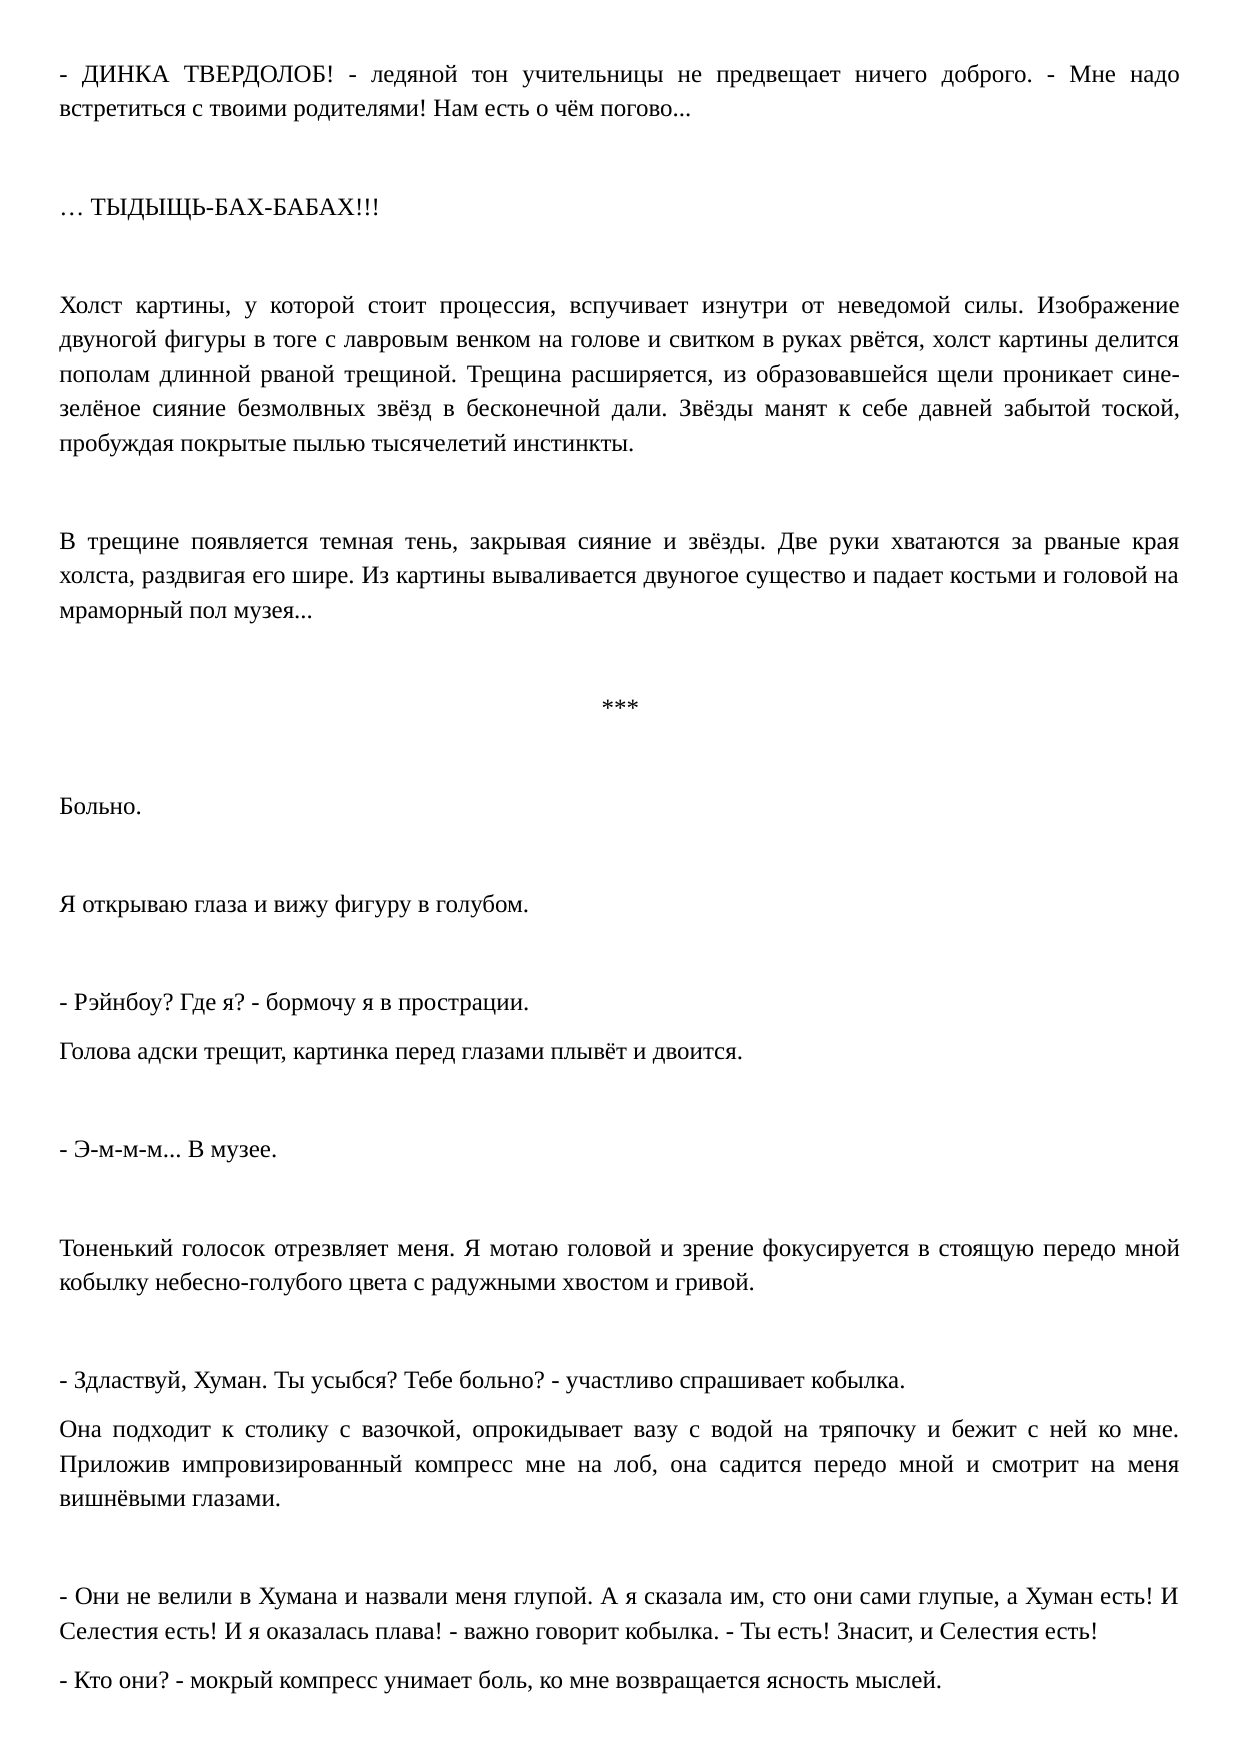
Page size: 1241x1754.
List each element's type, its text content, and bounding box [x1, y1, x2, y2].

text Тоненький голосок отрезвляет меня. Я мотаю головой и зрение фокусируется в стоящую передо мной кобылку небесно-голубого цвета с радужными хвостом и гривой. [59, 1233, 1181, 1296]
text - ДИНКА ТВЕРДОЛОБ! - ледяной тон учительницы не предвещает ничего доброго. - Мне надо встретиться с твоими родителями! Нам есть о чём погово... [59, 59, 1181, 122]
text … ТЫДЫЩЬ-БАХ-БАБАХ!!! [59, 192, 1181, 220]
text - Они не велили в Хумана и назвали меня глупой. А я сказала им, сто они сами глупые, а Хуман есть! И Селестия есть! И я оказалась плава! - важно говорит кобылка. - Ты есть! Знасит, и Селестия есть! [59, 1581, 1181, 1644]
text - Э-м-м-м... В музее. [59, 1134, 1181, 1163]
text *** [59, 693, 1181, 722]
text Больно. [59, 791, 1181, 820]
text - Кто они? - мокрый компресс унимает боль, ко мне возвращается ясность мыслей. [59, 1665, 1181, 1694]
text - Рэйнбоу? Где я? - бормочу я в прострации. [59, 987, 1181, 1016]
text Голова адски трещит, картинка перед глазами плывёт и двоится. [59, 1036, 1181, 1065]
text В трещине появляется темная тень, закрывая сияние и звёзды. Две руки хватаются за рваные края холста, раздвигая его шире. Из картины вываливается двуногое существо и падает костьми и головой на мраморный пол музея... [59, 526, 1181, 623]
text - Здластвуй, Хуман. Ты усыбся? Тебе больно? - участливо спрашивает кобылка. [59, 1365, 1181, 1394]
text Я открываю глаза и вижу фигуру в голубом. [59, 889, 1181, 918]
text Холст картины, у которой стоит процессия, вспучивает изнутри от неведомой силы. Изображение двуногой фигуры в тоге с лавровым венком на голове и свитком в руках рвётся, холст картины делится пополам длинной рваной трещиной. Трещина расширяется, из образовавшейся щели проникает сине-зелёное сияние безмолвных звёзд в бесконечной дали. Звёзды манят к себе давней забытой тоской, пробуждая покрытые пылью тысячелетий инстинкты. [59, 290, 1181, 456]
text Она подходит к столику с вазочкой, опрокидывает вазу с водой на тряпочку и бежит с ней ко мне. Приложив импровизированный компресс мне на лоб, она садится передо мной и смотрит на меня вишнёвыми глазами. [59, 1414, 1181, 1512]
